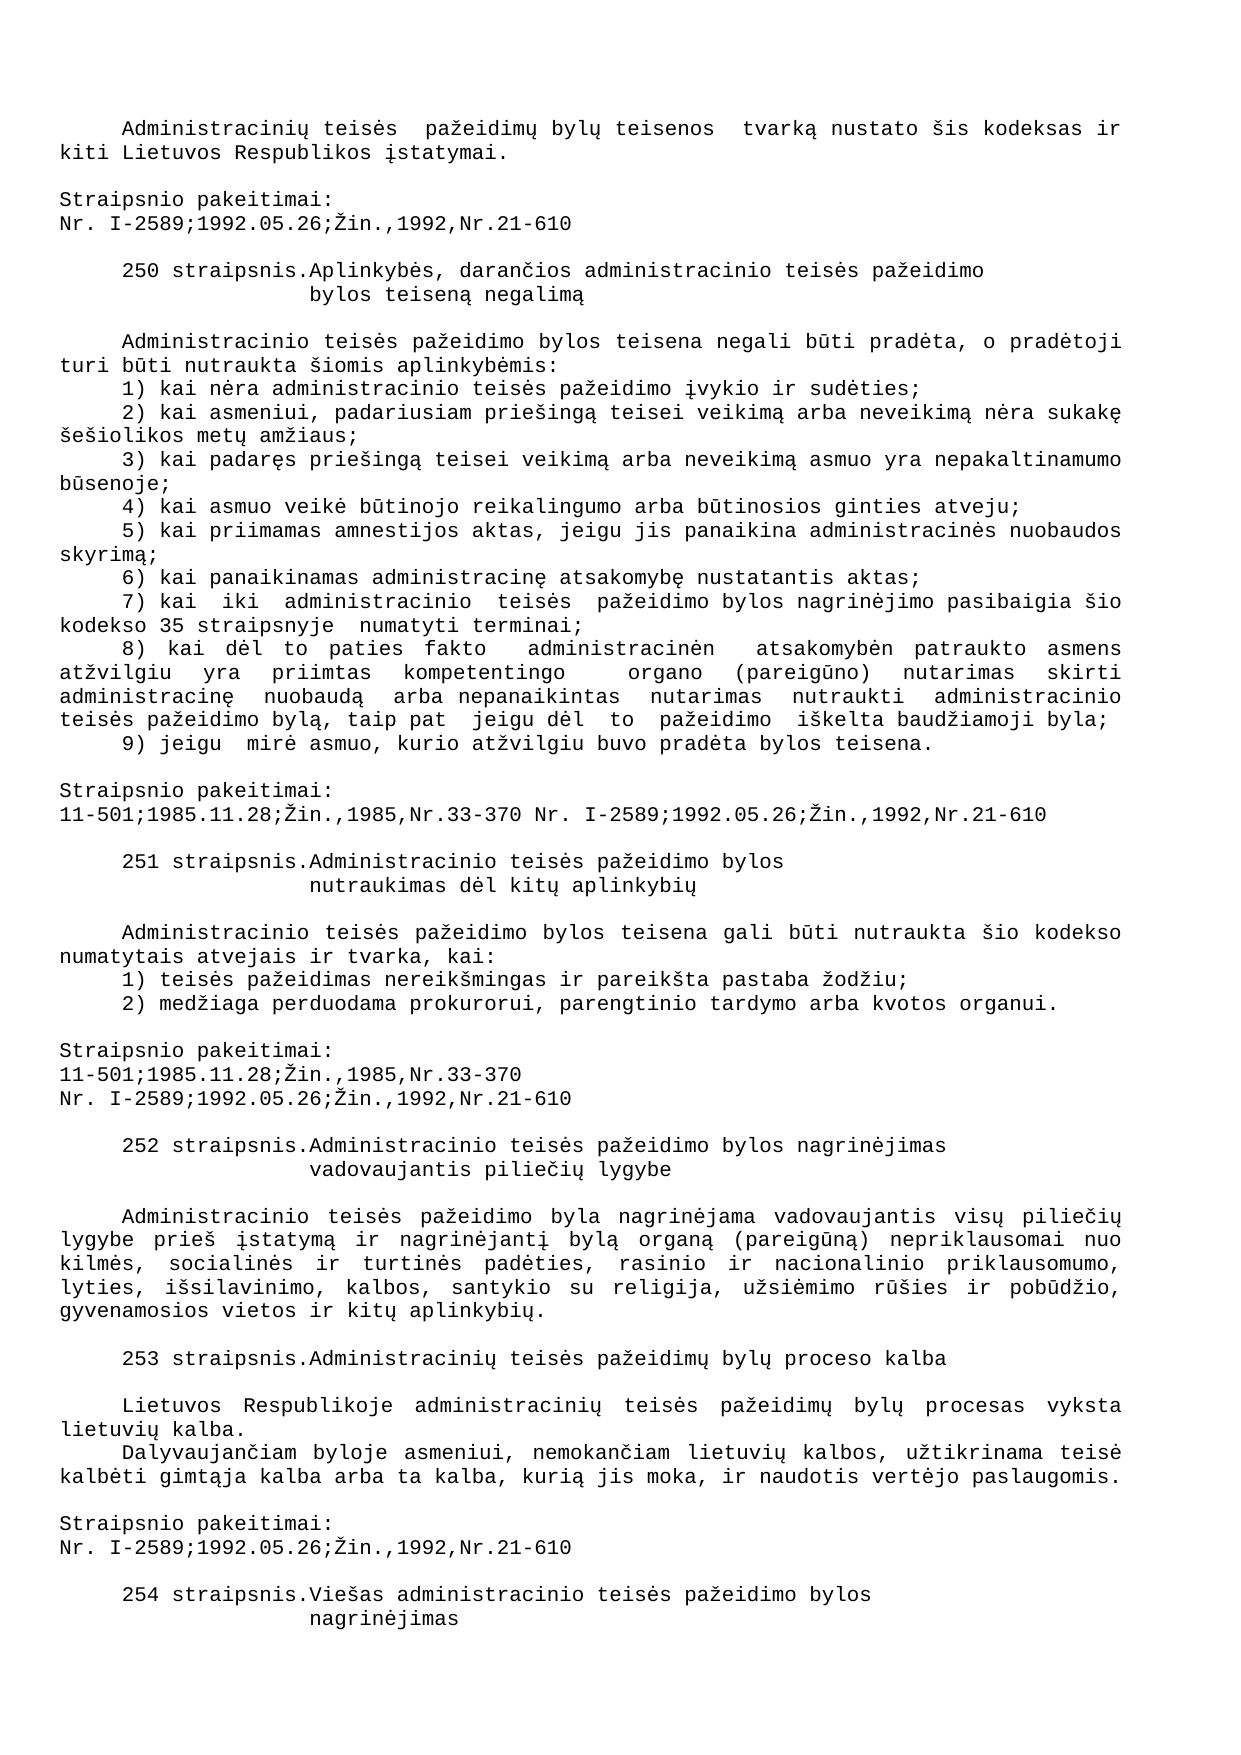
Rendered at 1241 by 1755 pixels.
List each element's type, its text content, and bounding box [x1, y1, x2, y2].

text bylos teiseną negalimą [59, 284, 1122, 307]
text 11-501;1985.11.28;Žin.,1985,Nr.33-370 Nr. I-2589;1992.05.26;Žin.,1992,Nr.21-610 [59, 804, 1122, 827]
text 4) kai asmuo veikė būtinojo reikalingumo arba būtinosios ginties atveju; [59, 496, 1122, 520]
text 254 straipsnis.Viešas administracinio teisės pažeidimo bylos [59, 1584, 1122, 1608]
text Administracinio teisės pažeidimo bylos teisena gali būti nutraukta šio kodekso numatytais atvejais ir tvarka, kai: [59, 922, 1122, 969]
text 5) kai priimamas amnestijos aktas, jeigu jis panaikina administracinės nuobaudos skyrimą; [59, 520, 1122, 567]
text 1) teisės pažeidimas nereikšmingas ir pareikšta pastaba žodžiu; [59, 969, 1122, 993]
text Nr. I-2589;1992.05.26;Žin.,1992,Nr.21-610 [59, 1537, 1122, 1561]
text 6) kai panaikinamas administracinę atsakomybę nustatantis aktas; [59, 567, 1122, 591]
text Nr. I-2589;1992.05.26;Žin.,1992,Nr.21-610 [59, 1088, 1122, 1111]
text Administracinio teisės pažeidimo byla nagrinėjama vadovaujantis visų piliečių lygybe prieš įstatymą ir nagrinėjantį bylą organą (pareigūną) nepriklausomai nuo kilmės, socialinės ir turtinės padėties, rasinio ir nacionalinio priklausomumo, lyties, išsilavinimo, kalbos, santykio su religija, užsiėmimo rūšies ir pobūdžio, gyvenamosios vietos ir kitų aplinkybių. [59, 1206, 1122, 1324]
text 2) kai asmeniui, padariusiam priešingą teisei veikimą arba neveikimą nėra sukakę šešiolikos metų amžiaus; [59, 402, 1122, 449]
text Nr. I-2589;1992.05.26;Žin.,1992,Nr.21-610 [59, 213, 1122, 236]
text 250 straipsnis.Aplinkybės, darančios administracinio teisės pažeidimo [59, 260, 1122, 284]
text nagrinėjimas [59, 1608, 1122, 1631]
text 251 straipsnis.Administracinio teisės pažeidimo bylos [59, 851, 1122, 875]
text 7) kai iki administracinio teisės pažeidimo bylos nagrinėjimo pasibaigia šio kodekso 35 straipsnyje numatyti terminai; [59, 591, 1122, 638]
text 3) kai padaręs priešingą teisei veikimą arba neveikimą asmuo yra nepakaltinamumo būsenoje; [59, 449, 1122, 496]
text 1) kai nėra administracinio teisės pažeidimo įvykio ir sudėties; [59, 378, 1122, 402]
text vadovaujantis piliečių lygybe [59, 1158, 1122, 1182]
text Dalyvaujančiam byloje asmeniui, nemokančiam lietuvių kalbos, užtikrinama teisė kalbėti gimtąja kalba arba ta kalba, kurią jis moka, ir naudotis vertėjo paslaugomis. [59, 1442, 1122, 1489]
text Administracinių teisės pažeidimų bylų teisenos tvarką nustato šis kodeksas ir kiti Lietuvos Respublikos įstatymai. [59, 118, 1122, 165]
text Straipsnio pakeitimai: [59, 1513, 1122, 1537]
text Straipsnio pakeitimai: [59, 189, 1122, 213]
text 253 straipsnis.Administracinių teisės pažeidimų bylų proceso kalba [59, 1348, 1122, 1371]
text 252 straipsnis.Administracinio teisės pažeidimo bylos nagrinėjimas [59, 1135, 1122, 1158]
text Lietuvos Respublikoje administracinių teisės pažeidimų bylų procesas vyksta lietuvių kalba. [59, 1395, 1122, 1442]
text 9) jeigu mirė asmuo, kurio atžvilgiu buvo pradėta bylos teisena. [59, 733, 1122, 757]
text 2) medžiaga perduodama prokurorui, parengtinio tardymo arba kvotos organui. [59, 993, 1122, 1017]
text 11-501;1985.11.28;Žin.,1985,Nr.33-370 [59, 1064, 1122, 1088]
text Administracinio teisės pažeidimo bylos teisena negali būti pradėta, o pradėtoji turi būti nutraukta šiomis aplinkybėmis: [59, 331, 1122, 378]
text Straipsnio pakeitimai: [59, 1040, 1122, 1064]
text nutraukimas dėl kitų aplinkybių [59, 875, 1122, 898]
text Straipsnio pakeitimai: [59, 780, 1122, 804]
text 8) kai dėl to paties fakto administracinėn atsakomybėn patraukto asmens atžvilgiu yra priimtas kompetentingo organo (pareigūno) nutarimas skirti administracinę nuobaudą arba nepanaikintas nutarimas nutraukti administracinio teisės pažeidimo bylą, taip pat jeigu dėl to pažeidimo iškelta baudžiamoji byla; [59, 638, 1122, 733]
